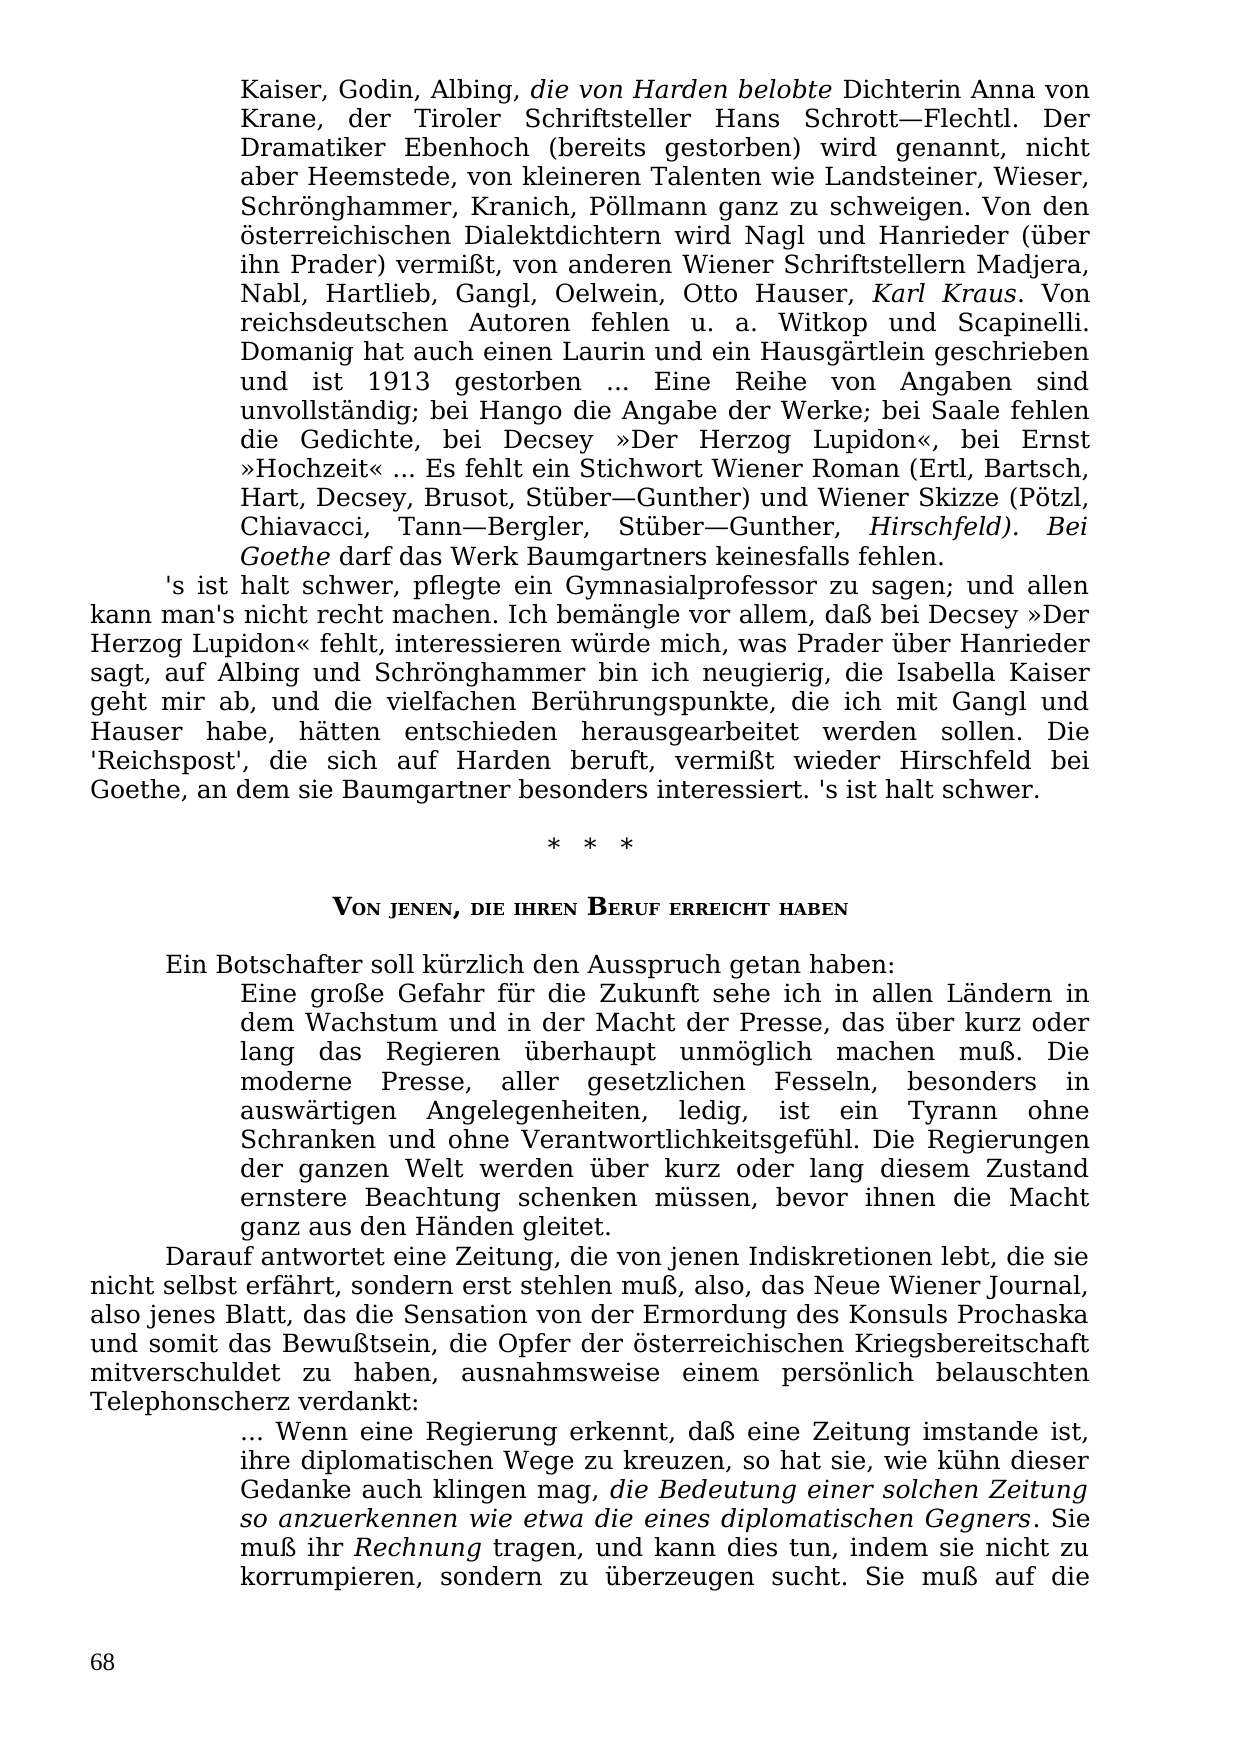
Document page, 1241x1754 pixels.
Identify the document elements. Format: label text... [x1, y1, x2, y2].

text Eine große Gefahr für die Zukunft sehe ich in allen Ländern in dem Wachstum und in der Macht der Presse, das über kurz oder lang das Regieren überhaupt unmöglich machen muß. Die moderne Presse, aller gesetzlichen Fesseln, besonders in auswärtigen Angelegenheiten, ledig, ist ein Tyrann ohne Schranken und ohne Verantwortlichkeitsgefühl. Die Regierungen der ganzen Welt werden über kurz oder lang diesem Zustand ernstere Beachtung schenken müssen, bevor ihnen die Macht ganz aus den Händen gleitet. [240, 979, 1091, 1242]
text Ein Botschafter soll kürzlich den Ausspruch getan haben: [90, 950, 1091, 979]
text Kaiser, Godin, Albing, die von Harden belobte Dichterin Anna von Krane, der Tiroler Schriftsteller Hans Schrott—Flechtl. Der Dramatiker Ebenhoch (bereits gestorben) wird genannt, nicht aber Heemstede, von kleineren Talenten wie Landsteiner, Wieser, Schrönghammer, Kranich, Pöllmann ganz zu schweigen. Von den österreichischen Dialektdichtern wird Nagl und Hanrieder (über ihn Prader) vermißt, von anderen Wiener Schriftstellern Madjera, Nabl, Hartlieb, Gangl, Oelwein, Otto Hauser, Karl Kraus. Von reichsdeutschen Autoren fehlen u. a. Witkop und Scapinelli. Domanig hat auch einen Laurin und ein Hausgärtlein geschrieben und ist 1913 gestorben ... Eine Reihe von Angaben sind unvollständig; bei Hango die Angabe der Werke; bei Saale fehlen die Gedichte, bei Decsey »Der Herzog Lupidon«, bei Ernst »Hochzeit« ... Es fehlt ein Stichwort Wiener Roman (Ertl, Bartsch, Hart, Decsey, Brusot, Stüber—Gunther) und Wiener Skizze (Pötzl, Chiavacci, Tann—Bergler, Stüber—Gunther, Hirschfeld). Bei Goethe darf das Werk Baumgartners keinesfalls fehlen. [240, 75, 1091, 571]
text Von jenen, die ihren Beruf erreicht haben [90, 862, 1091, 921]
text * * * [90, 833, 1091, 862]
text 's ist halt schwer, pflegte ein Gymnasialprofessor zu sagen; und allen kann man's nicht recht machen. Ich bemängle vor allem, daß bei Decsey »Der Herzog Lupidon« fehlt, interessieren würde mich, was Prader über Hanrieder sagt, auf Albing und Schrönghammer bin ich neugierig, die Isabella Kaiser geht mir ab, und die vielfachen Berührungspunkte, die ich mit Gangl und Hauser habe, hätten entschieden herausgearbeitet werden sollen. Die 'Reichspost', die sich auf Harden beruft, vermißt wieder Hirschfeld bei Goethe, an dem sie Baumgartner besonders interessiert. 's ist halt schwer. [90, 571, 1091, 804]
text ... Wenn eine Regierung erkennt, daß eine Zeitung imstande ist, ihre diplomatischen Wege zu kreuzen, so hat sie, wie kühn dieser Gedanke auch klingen mag, die Bedeutung einer solchen Zeitung so anzuerkennen wie etwa die eines diplomatischen Gegners. Sie muß ihr Rechnung tragen, und kann dies tun, indem sie nicht zu korrumpieren, sondern zu überzeugen sucht. Sie muß auf die [240, 1417, 1091, 1592]
text Darauf antwortet eine Zeitung, die von jenen Indiskretionen lebt, die sie nicht selbst erfährt, sondern erst stehlen muß, also, das Neue Wiener Journal, also jenes Blatt, das die Sensation von der Ermordung des Konsuls Prochaska und somit das Bewußtsein, die Opfer der österreichischen Kriegsbereitschaft mitverschuldet zu haben, ausnahmsweise einem persönlich belauschten Telephonscherz verdankt: [90, 1242, 1091, 1417]
